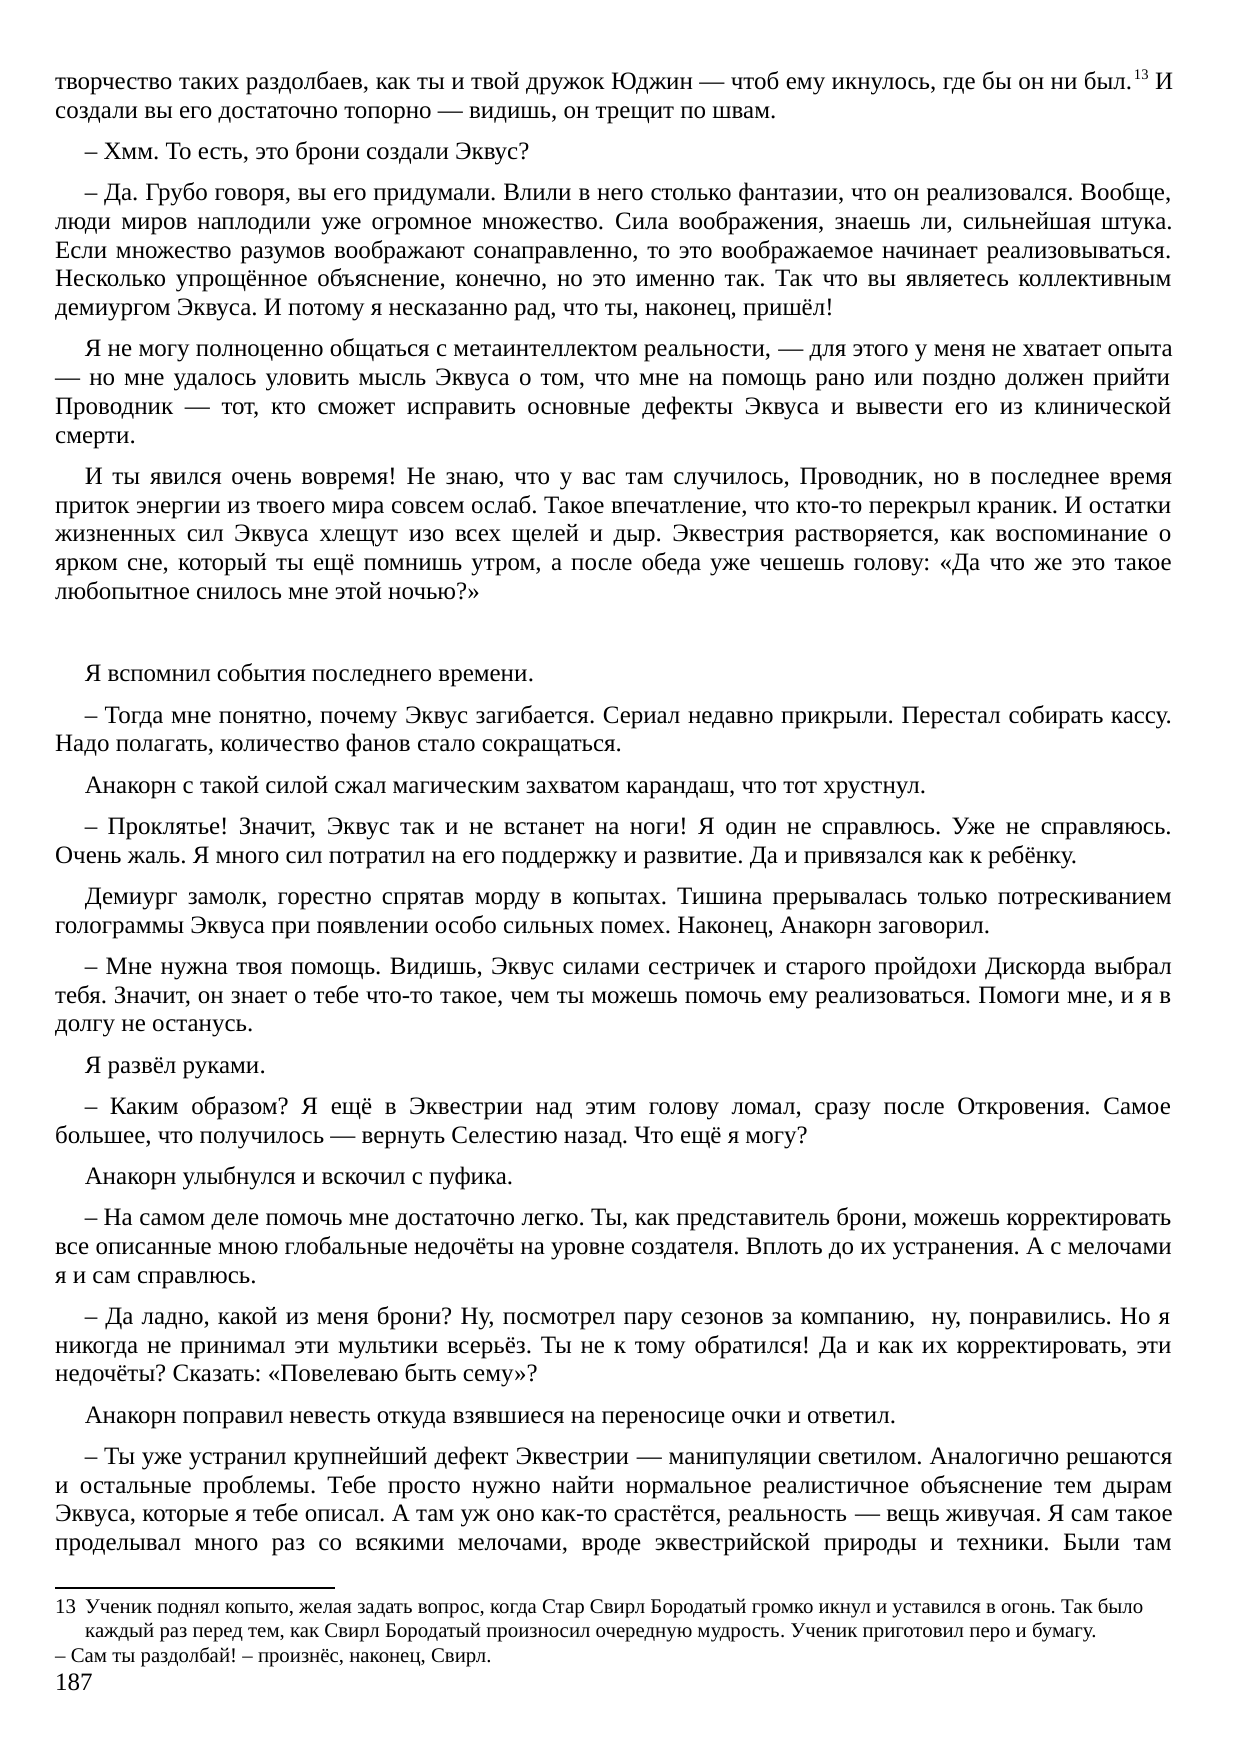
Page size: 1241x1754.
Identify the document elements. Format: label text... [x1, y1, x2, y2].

text – На самом деле помочь мне достаточно легко. Ты, как представитель брони, можешь корректировать все описанные мною глобальные недочёты на уровне создателя. Вплоть до их устранения. А с мелочами я и сам справлюсь. [55, 1202, 1173, 1288]
text – Ты уже устранил крупнейший дефект Эквестрии — манипуляции светилом. Аналогично решаются и остальные проблемы. Тебе просто нужно найти нормальное реалистичное объяснение тем дырам Эквуса, которые я тебе описал. А там уж оно как-то срастётся, реальность — вещь живучая. Я сам такое проделывал много раз со всякими мелочами, вроде эквестрийской природы и техники. Были там [55, 1441, 1173, 1556]
text Я вспомнил события последнего времени. [55, 658, 1173, 687]
text Анакорн поправил невесть откуда взявшиеся на переносице очки и ответил. [55, 1400, 1173, 1428]
text – Хмм. То есть, это брони создали Эквус? [55, 136, 1173, 165]
text творчество таких раздолбаев, как ты и твой дружок Юджин — чтоб ему икнулось, где бы он ни был. И создали вы его достаточно топорно — видишь, он трещит по швам. [55, 66, 1173, 123]
text Я развёл руками. [55, 1050, 1173, 1078]
text – Да. Грубо говоря, вы его придумали. Влили в него столько фантазии, что он реализовался. Вообще, люди миров наплодили уже огромное множество. Сила воображения, знаешь ли, сильнейшая штука. Если множество разумов воображают сонаправленно, то это воображаемое начинает реализовываться. Несколько упрощённое объяснение, конечно, но это именно так. Так что вы являетесь коллективным демиургом Эквуса. И потому я несказанно рад, что ты, наконец, пришёл! [55, 177, 1173, 321]
text – Да ладно, какой из меня брони? Ну, посмотрел пару сезонов за компанию, ну, понравились. Но я никогда не принимал эти мультики всерьёз. Ты не к тому обратился! Да и как их корректировать, эти недочёты? Сказать: «Повелеваю быть сему»? [55, 1301, 1173, 1387]
text Анакорн улыбнулся и вскочил с пуфика. [55, 1161, 1173, 1190]
text Анакорн с такой силой сжал магическим захватом карандаш, что тот хрустнул. [55, 770, 1173, 798]
text – Каким образом? Я ещё в Эквестрии над этим голову ломал, сразу после Откровения. Самое большее, что получилось — вернуть Селестию назад. Что ещё я могу? [55, 1091, 1173, 1148]
text – Мне нужна твоя помощь. Видишь, Эквус силами сестричек и старого пройдохи Дискорда выбрал тебя. Значит, он знает о тебе что-то такое, чем ты можешь помочь ему реализоваться. Помоги мне, и я в долгу не останусь. [55, 951, 1173, 1037]
text И ты явился очень вовремя! Не знаю, что у вас там случилось, Проводник, но в последнее время приток энергии из твоего мира совсем ослаб. Такое впечатление, что кто-то перекрыл краник. И остатки жизненных сил Эквуса хлещут изо всех щелей и дыр. Эквестрия растворяется, как воспоминание о ярком сне, который ты ещё помнишь утром, а после обеда уже чешешь голову: «Да что же это такое любопытное снилось мне этой ночью?» [55, 461, 1173, 605]
text Демиург замолк, горестно спрятав морду в копытах. Тишина прерывалась только потрескиванием голограммы Эквуса при появлении особо сильных помех. Наконец, Анакорн заговорил. [55, 881, 1173, 938]
text Ученик поднял копыто, желая задать вопрос, когда Стар Свирл Бородатый громко икнул и уставился в огонь. Так было каждый раз перед тем, как Свирл Бородатый произносил очередную мудрость. Ученик приготовил перо и бумагу. [55, 1594, 1173, 1642]
text – Проклятье! Значит, Эквус так и не встанет на ноги! Я один не справлюсь. Уже не справляюсь. Очень жаль. Я много сил потратил на его поддержку и развитие. Да и привязался как к ребёнку. [55, 811, 1173, 868]
text Я не могу полноценно общаться с метаинтеллектом реальности, — для этого у меня не хватает опыта — но мне удалось уловить мысль Эквуса о том, что мне на помощь рано или поздно должен прийти Проводник — тот, кто сможет исправить основные дефекты Эквуса и вывести его из клинической смерти. [55, 333, 1173, 448]
text – Сам ты раздолбай! – произнёс, наконец, Свирл. [55, 1642, 1173, 1667]
text – Тогда мне понятно, почему Эквус загибается. Сериал недавно прикрыли. Перестал собирать кассу. Надо полагать, количество фанов стало сокращаться. [55, 700, 1173, 757]
